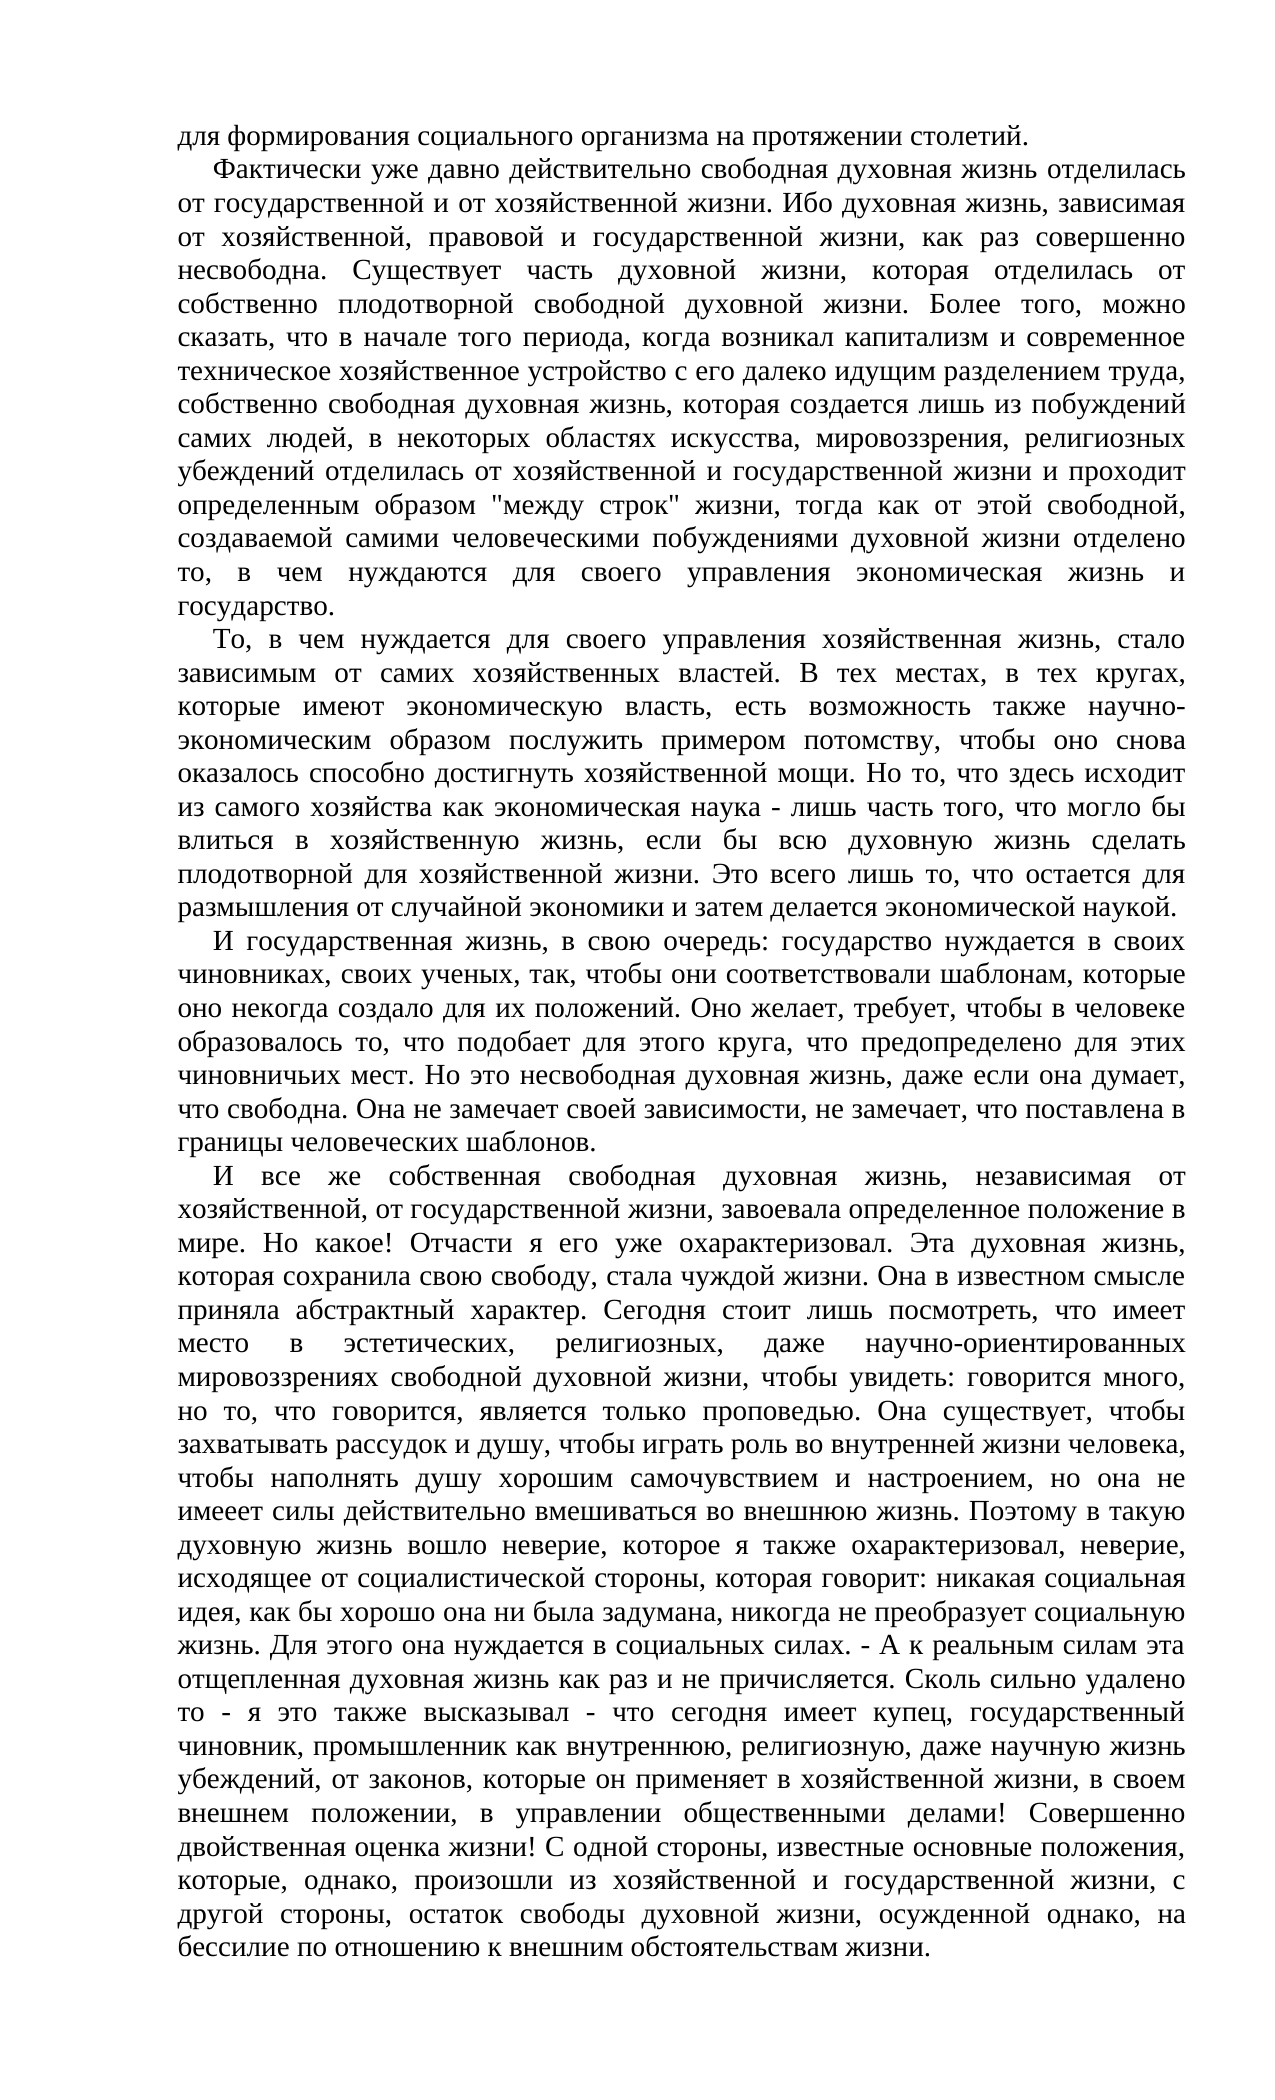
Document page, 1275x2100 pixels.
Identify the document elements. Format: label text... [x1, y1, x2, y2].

text И государственная жизнь, в свою очередь: государство нуждается в своих чиновниках, своих ученых, так, чтобы они соответствовали шаблонам, которые оно некогда создало для их положений. Оно желает, требует, чтобы в человеке образовалось то, что подобает для этого круга, что предопределено для этих чиновничьих мест. Но это несвободная духовная жизнь, даже если она думает, что свободна. Она не замечает своей зависимости, не замечает, что поставлена в границы человеческих шаблонов. [177, 923, 1186, 1158]
text То, в чем нуждается для своего управления хозяйственная жизнь, стало зависимым от самих хозяйственных властей. В тех местах, в тех кругах, которые имеют экономическую власть, есть возможность также научно-экономическим образом послужить примером потомству, чтобы оно снова оказалось способно достигнуть хозяйственной мощи. Но то, что здесь исходит из самого хозяйства как экономическая наука - лишь часть того, что могло бы влиться в хозяйственную жизнь, если бы всю духовную жизнь сделать плодотворной для хозяйственной жизни. Это всего лишь то, что остается для размышления от случайной экономики и затем делается экономической наукой. [177, 621, 1186, 923]
text для формирования социального организма на протяжении столетий. [177, 118, 1186, 152]
text И все же собственная свободная духовная жизнь, независимая от хозяйственной, от государственной жизни, завоевала определенное положение в мире. Но какое! Отчасти я его уже охарактеризовал. Эта духовная жизнь, которая сохранила свою свободу, стала чуждой жизни. Она в известном смысле приняла абстрактный характер. Сегодня стоит лишь посмотреть, что имеет место в эстетических, религиозных, даже научно-ориентированных мировоззрениях свободной духовной жизни, чтобы увидеть: говорится много, но то, что говорится, является только проповедью. Она существует, чтобы захватывать рассудок и душу, чтобы играть роль во внутренней жизни человека, чтобы наполнять душу хорошим самочувствием и настроением, но она не имееет силы действительно вмешиваться во внешнюю жизнь. Поэтому в такую духовную жизнь вошло неверие, которое я также охарактеризовал, неверие, исходящее от социалистической стороны, которая говорит: никакая социальная идея, как бы хорошо она ни была задумана, никогда не преобразует социальную жизнь. Для этого она нуждается в социальных силах. - А к реальным силам эта отщепленная духовная жизнь как раз и не причисляется. Сколь сильно удалено то - я это также высказывал - что сегодня имеет купец, государственный чиновник, промышленник как внутреннюю, религиозную, даже научную жизнь убеждений, от законов, которые он применяет в хозяйственной жизни, в своем внешнем положении, в управлении общественными делами! Совершенно двойственная оценка жизни! С одной стороны, известные основные положения, которые, однако, произошли из хозяйственной и государственной жизни, с другой стороны, остаток свободы духовной жизни, осужденной однако, на бессилие по отношению к внешним обстоятельствам жизни. [177, 1158, 1186, 1963]
text Фактически уже давно действительно свободная духовная жизнь отделилась от государственной и от хозяйственной жизни. Ибо духовная жизнь, зависимая от хозяйственной, правовой и государственной жизни, как раз совершенно несвободна. Существует часть духовной жизни, которая отделилась от собственно плодотворной свободной духовной жизни. Более того, можно сказать, что в начале того периода, когда возникал капитализм и современное техническое хозяйственное устройство с его далеко идущим разделением труда, собственно свободная духовная жизнь, которая создается лишь из побуждений самих людей, в некоторых областях искусства, мировоззрения, религиозных убеждений отделилась от хозяйственной и государственной жизни и проходит определенным образом "между строк" жизни, тогда как от этой свободной, создаваемой самими человеческими побуждениями духовной жизни отделено то, в чем нуждаются для своего управления экономическая жизнь и государство. [177, 152, 1186, 621]
